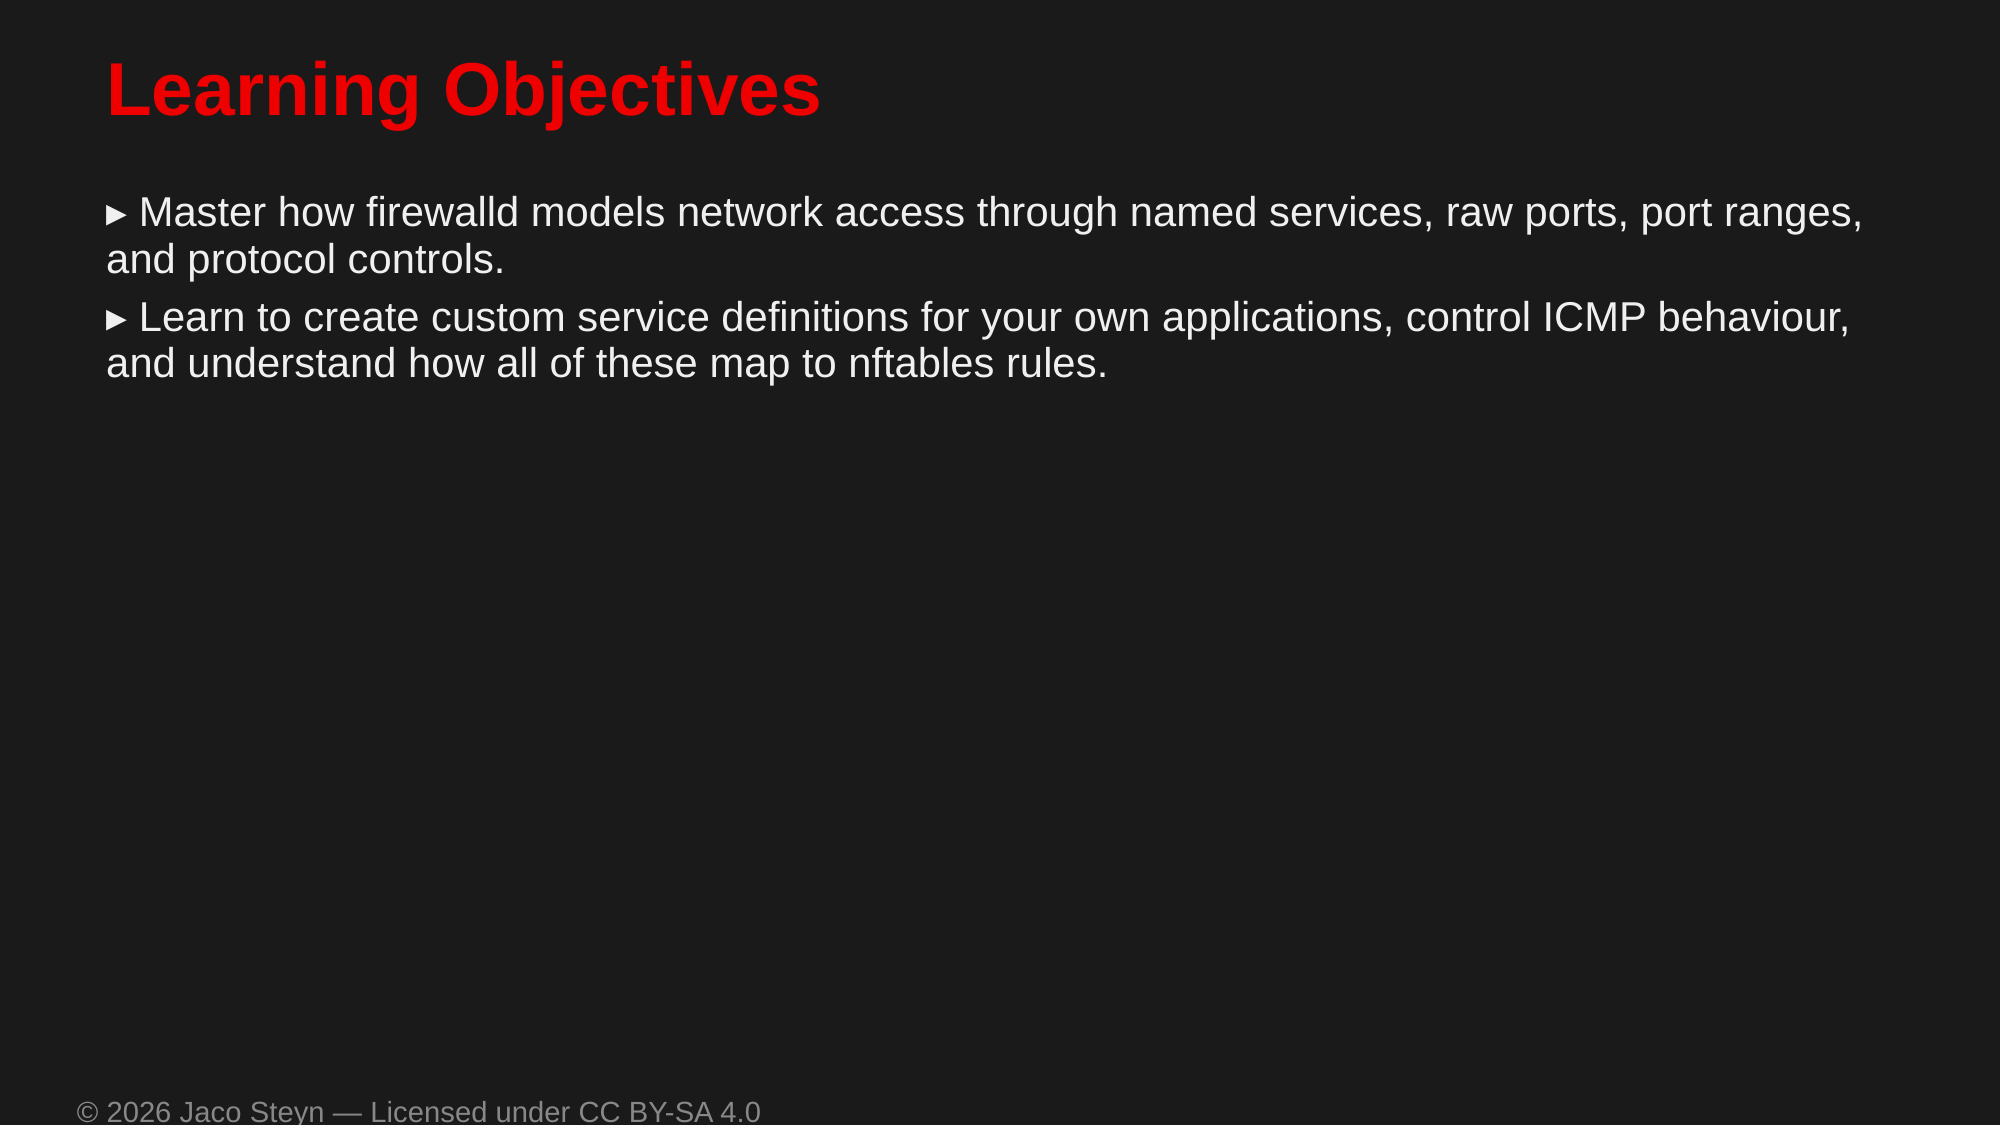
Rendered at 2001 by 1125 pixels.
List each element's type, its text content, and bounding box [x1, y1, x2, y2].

text_box ▸ Master how firewalld models network access through named services, raw ports, port ranges, and protocol controls. ▸ Learn to create custom service definitions for your own applications, control ICMP behaviour, and understand how all of these map to nftables rules. [88, 177, 1912, 1083]
text_box © 2026 Jaco Steyn — Licensed under CC BY-SA 4.0 [59, 1083, 1942, 1120]
text_box Learning Objectives [88, 35, 1912, 154]
